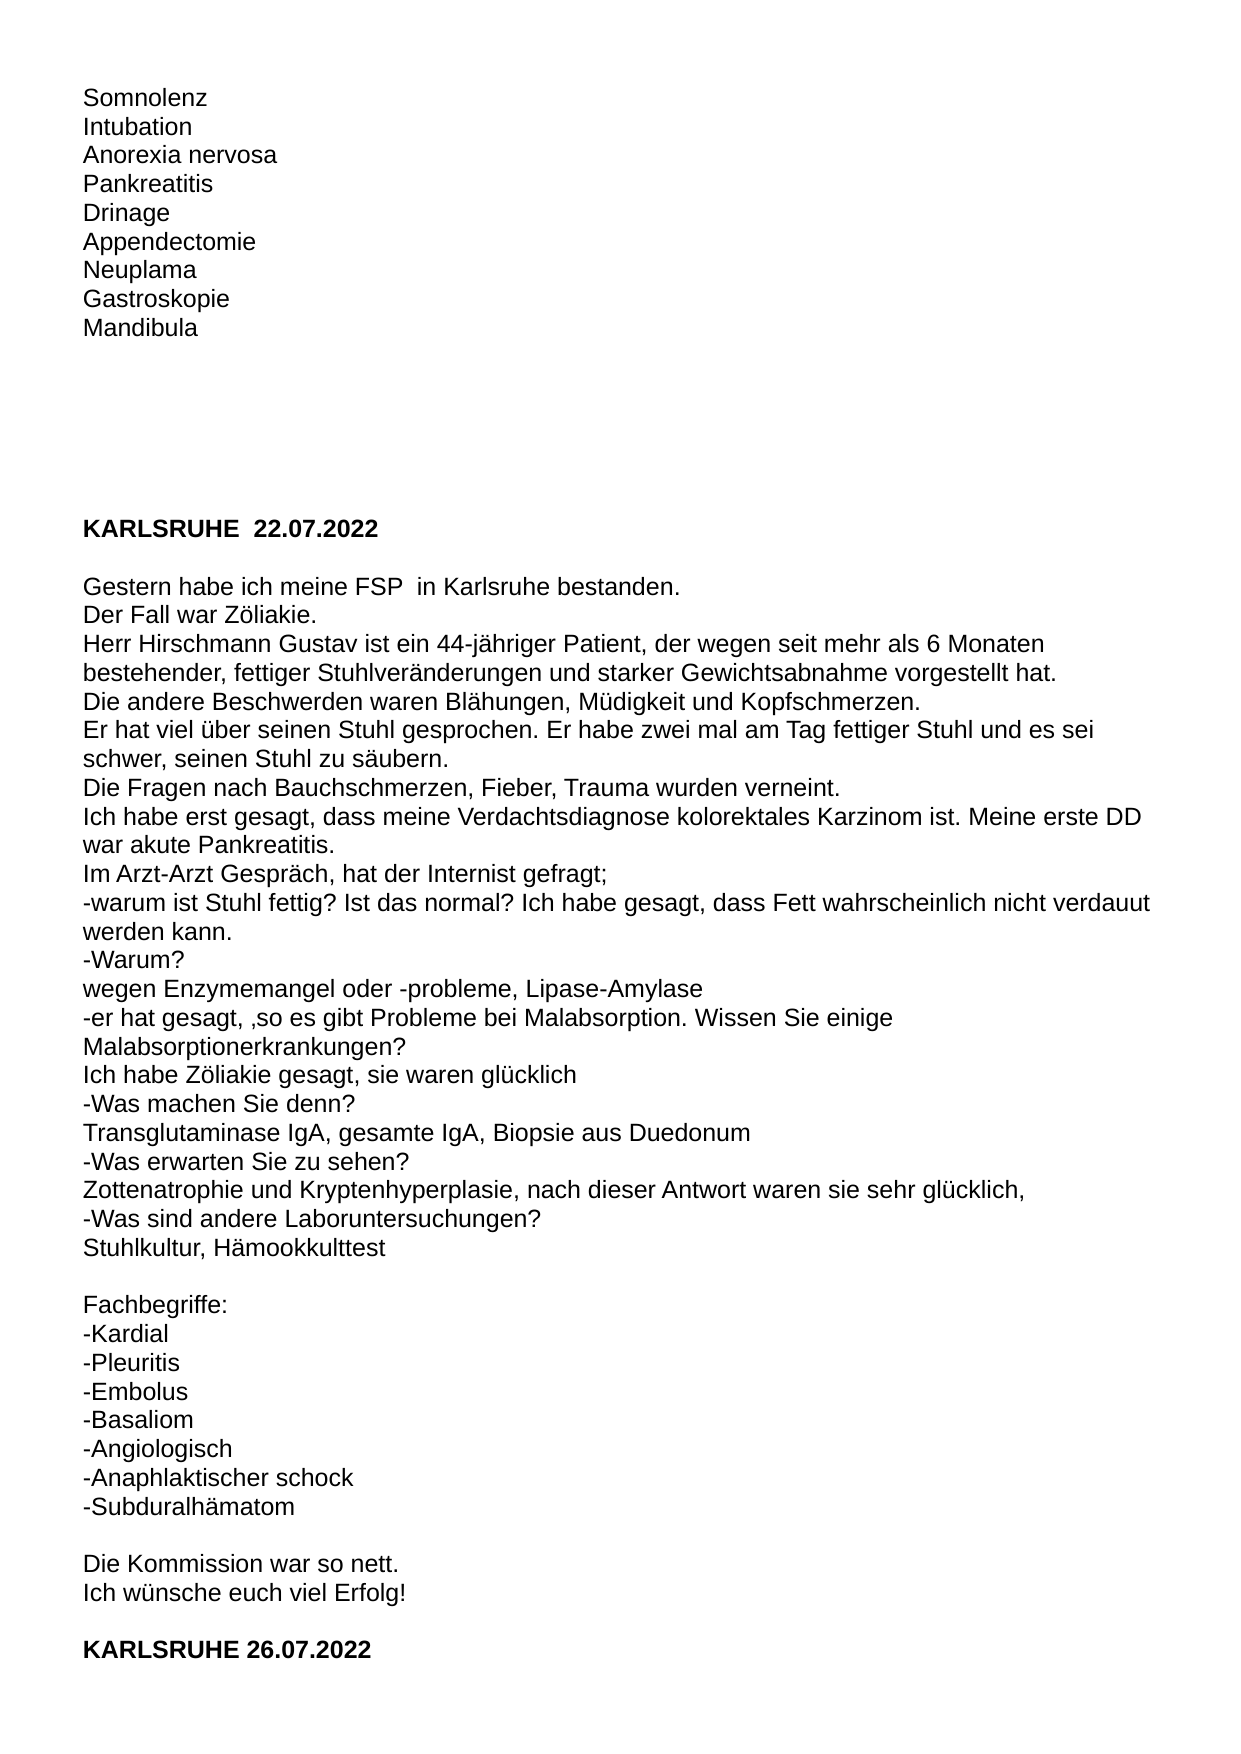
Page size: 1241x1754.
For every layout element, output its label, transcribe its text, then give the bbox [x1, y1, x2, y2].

text -Was sind andere Laboruntersuchungen? [83, 1204, 1157, 1233]
text -er hat gesagt, ‚so es gibt Probleme bei Malabsorption. Wissen Sie einige Malabsorptionerkrankungen? [83, 1003, 1157, 1060]
text Somnolenz [83, 83, 1157, 111]
text KARLSRUHE 22.07.2022 [83, 514, 1157, 543]
text -warum ist Stuhl fettig? Ist das normal? Ich habe gesagt, dass Fett wahrscheinlich nicht verdauut werden kann. [83, 888, 1157, 945]
text Die Fragen nach Bauchschmerzen, Fieber, Trauma wurden verneint. [83, 773, 1157, 801]
text Mandibula [83, 313, 1157, 341]
text -Was machen Sie denn? [83, 1089, 1157, 1118]
text Die andere Beschwerden waren Blähungen, Müdigkeit und Kopfschmerzen. [83, 686, 1157, 715]
text Zottenatrophie und Kryptenhyperplasie, nach dieser Antwort waren sie sehr glücklich, [83, 1175, 1157, 1204]
text Im Arzt-Arzt Gespräch, hat der Internist gefragt; [83, 859, 1157, 888]
text Pankreatitis [83, 169, 1157, 198]
text Neuplama [83, 255, 1157, 284]
text Er hat viel über seinen Stuhl gesprochen. Er habe zwei mal am Tag fettiger Stuhl und es sei schwer, seinen Stuhl zu säubern. [83, 715, 1157, 773]
text wegen Enzymemangel oder -probleme, Lipase-Amylase [83, 974, 1157, 1003]
text -Basaliom [83, 1405, 1157, 1434]
text Ich habe Zöliakie gesagt, sie waren glücklich [83, 1060, 1157, 1089]
text Ich wünsche euch viel Erfolg! [83, 1578, 1157, 1606]
text -Kardial [83, 1319, 1157, 1348]
text Die Kommission war so nett. [83, 1549, 1157, 1578]
text Gestern habe ich meine FSP in Karlsruhe bestanden. [83, 571, 1157, 600]
text Gastroskopie [83, 284, 1157, 313]
text Fachbegriffe: [83, 1290, 1157, 1319]
text Stuhlkultur, Hämookkulttest [83, 1233, 1157, 1261]
text Intubation [83, 111, 1157, 140]
text Ich habe erst gesagt, dass meine Verdachtsdiagnose kolorektales Karzinom ist. Meine erste DD war akute Pankreatitis. [83, 801, 1157, 859]
text -Was erwarten Sie zu sehen? [83, 1146, 1157, 1175]
text Transglutaminase IgA, gesamte IgA, Biopsie aus Duedonum [83, 1118, 1157, 1146]
text -Embolus [83, 1376, 1157, 1405]
text Herr Hirschmann Gustav ist ein 44-jähriger Patient, der wegen seit mehr als 6 Monaten bestehender, fettiger Stuhlveränderungen und starker Gewichtsabnahme vorgestellt hat. [83, 629, 1157, 686]
text -Subduralhämatom [83, 1491, 1157, 1520]
text Drinage [83, 198, 1157, 226]
text -Angiologisch [83, 1434, 1157, 1463]
text -Warum? [83, 945, 1157, 974]
text Anorexia nervosa [83, 140, 1157, 169]
text Appendectomie [83, 226, 1157, 255]
text -Anaphlaktischer schock [83, 1463, 1157, 1491]
text Der Fall war Zöliakie. [83, 600, 1157, 629]
text KARLSRUHE 26.07.2022 [83, 1635, 1157, 1664]
text -Pleuritis [83, 1348, 1157, 1376]
